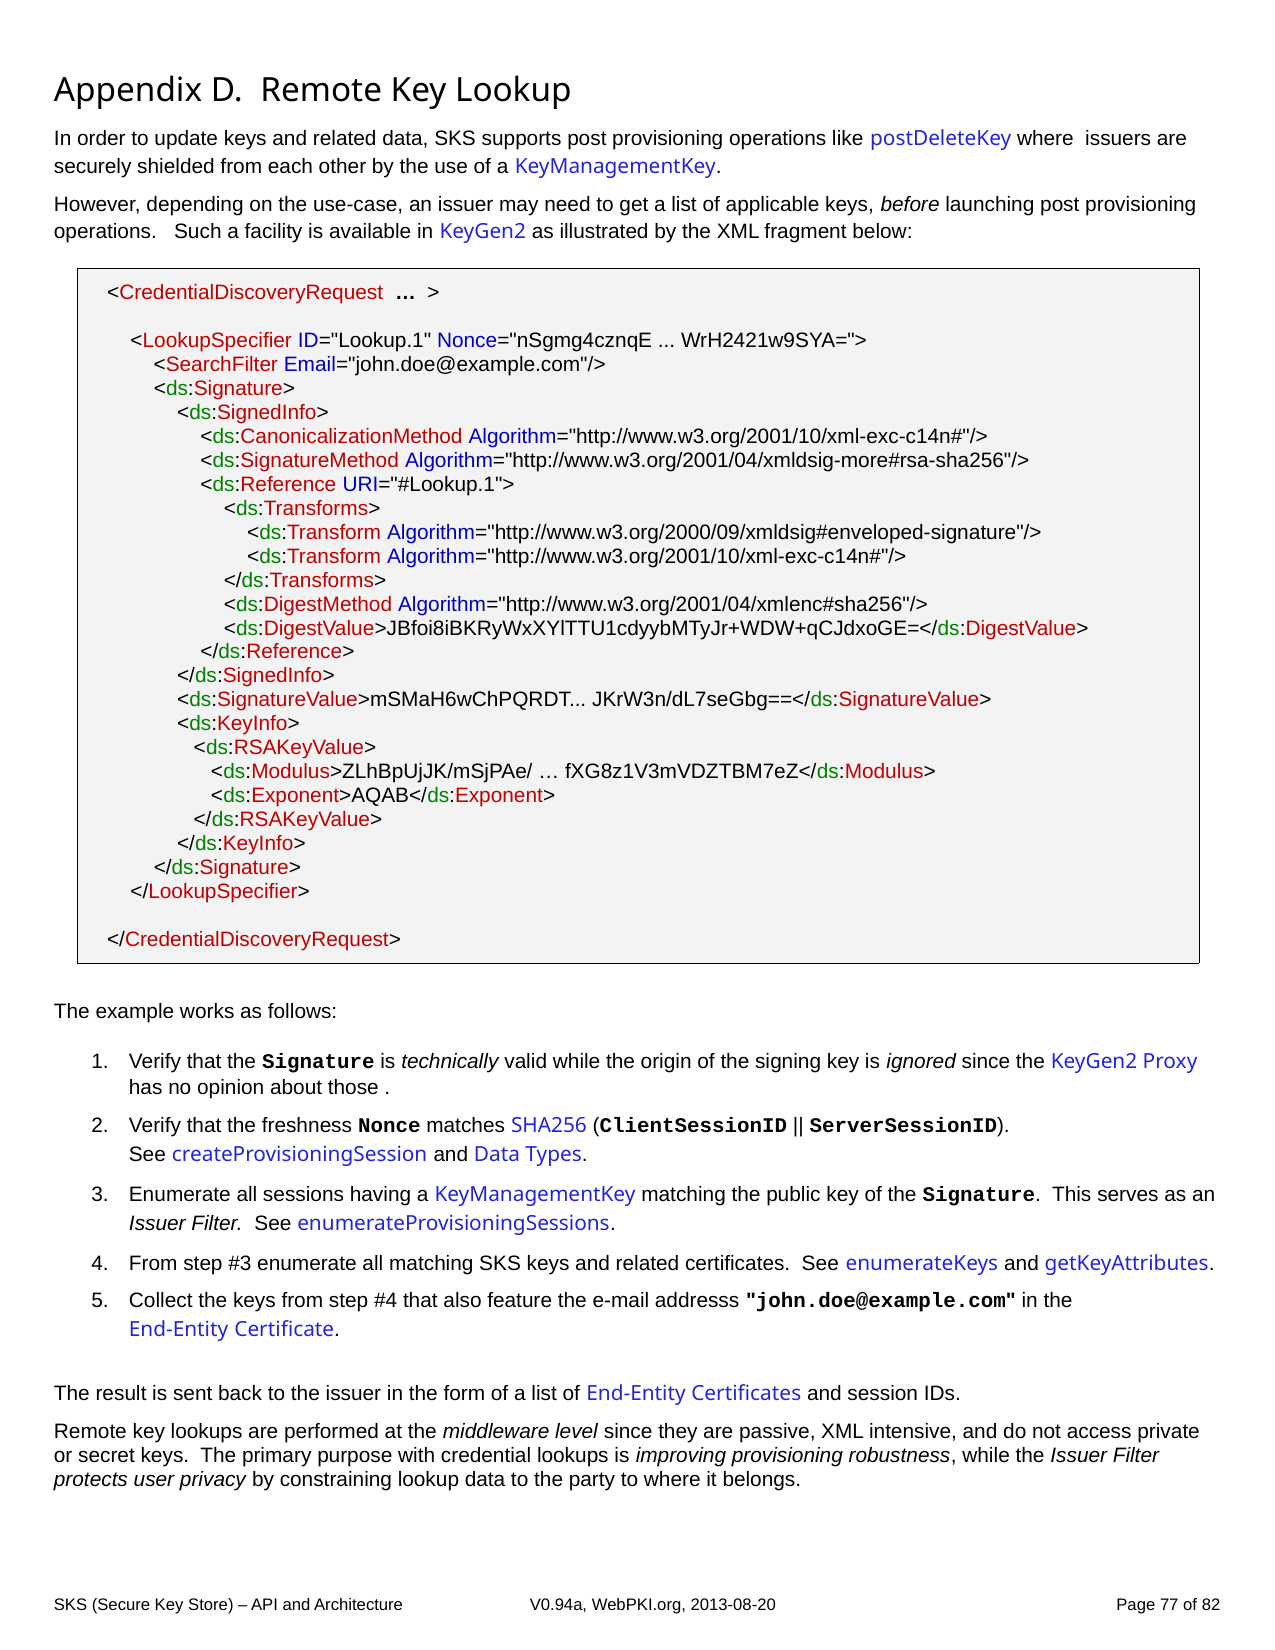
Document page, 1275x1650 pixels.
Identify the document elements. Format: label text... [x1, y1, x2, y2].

text However, depending on the use-case, an issuer may need to get a list of applicable keys, before launching post provisioning operations. Such a facility is available in KeyGen2 as illustrated by the XML fragment below: [54, 192, 1221, 268]
text The result is sent back to the issuer in the form of a list of End-Entity Certificates and session IDs. [54, 1354, 1221, 1407]
list From step #3 enumerate all matching SKS keys and related certificates. See enumerateKeys and getKeyAttributes. [91, 1248, 1221, 1277]
list Verify that the Signature is technically valid while the origin of the signing key is ignored since the KeyGen2 Proxy has no opinion about those . [91, 1046, 1221, 1099]
table_header <CredentialDiscoveryRequest … > <LookupSpecifier ID="Lookup.1" Nonce="nSgmg4cznqE ... WrH2421w9SYA="> <SearchFilter Email="john.doe@example.com"/> <ds:Signature> <ds:SignedInfo> <ds:CanonicalizationMethod Algorithm="http://www.w3.org/2001/10/xml-exc-c14n#"/> <ds:SignatureMethod Algorithm="http://www.w3.org/2001/04/xmldsig-more#rsa-sha256"/> <ds:Reference URI="#Lookup.1"> <ds:Transforms> <ds:Transform Algorithm="http://www.w3.org/2000/09/xmldsig#enveloped-signature"/> <ds:Transform Algorithm="http://www.w3.org/2001/10/xml-exc-c14n#"/> </ds:Transforms> <ds:DigestMethod Algorithm="http://www.w3.org/2001/04/xmlenc#sha256"/> <ds:DigestValue>JBfoi8iBKRyWxXYlTTU1cdyybMTyJr+WDW+qCJdxoGE=</ds:DigestValue> </ds:Reference> </ds:SignedInfo> <ds:SignatureValue>mSMaH6wChPQRDT... JKrW3n/dL7seGbg==</ds:SignatureValue> <ds:KeyInfo> <ds:RSAKeyValue> <ds:Modulus>ZLhBpUjJK/mSjPAe/ … fXG8z1V3mVDZTBM7eZ</ds:Modulus> <ds:Exponent>AQAB</ds:Exponent> </ds:RSAKeyValue> </ds:KeyInfo> </ds:Signature> </LookupSpecifier> </CredentialDiscoveryRequest> [78, 269, 1199, 963]
list Collect the keys from step #4 that also feature the e-mail addresss "john.doe@example.com" in the End-Entity Certificate. [91, 1288, 1221, 1343]
list Enumerate all sessions having a KeyManagementKey matching the public key of the Signature. This serves as an Issuer Filter. See enumerateProvisioningSessions. [91, 1179, 1221, 1236]
list Verify that the freshness Nonce matches SHA256 (ClientSessionID || ServerSessionID). See createProvisioningSession and Data Types. [91, 1111, 1221, 1168]
text The example works as follows: [54, 998, 1221, 1046]
subtitle Remote Key Lookup [54, 66, 1221, 111]
text In order to update keys and related data, SKS supports post provisioning operations like postDeleteKey where issuers are securely shielded from each other by the use of a KeyManagementKey. [54, 123, 1221, 180]
text Remote key lookups are performed at the middleware level since they are passive, XML intensive, and do not access private or secret keys. The primary purpose with credential lookups is improving provisioning robustness, while the Issuer Filter protects user privacy by constraining lookup data to the party to where it belongs. [54, 1418, 1221, 1490]
